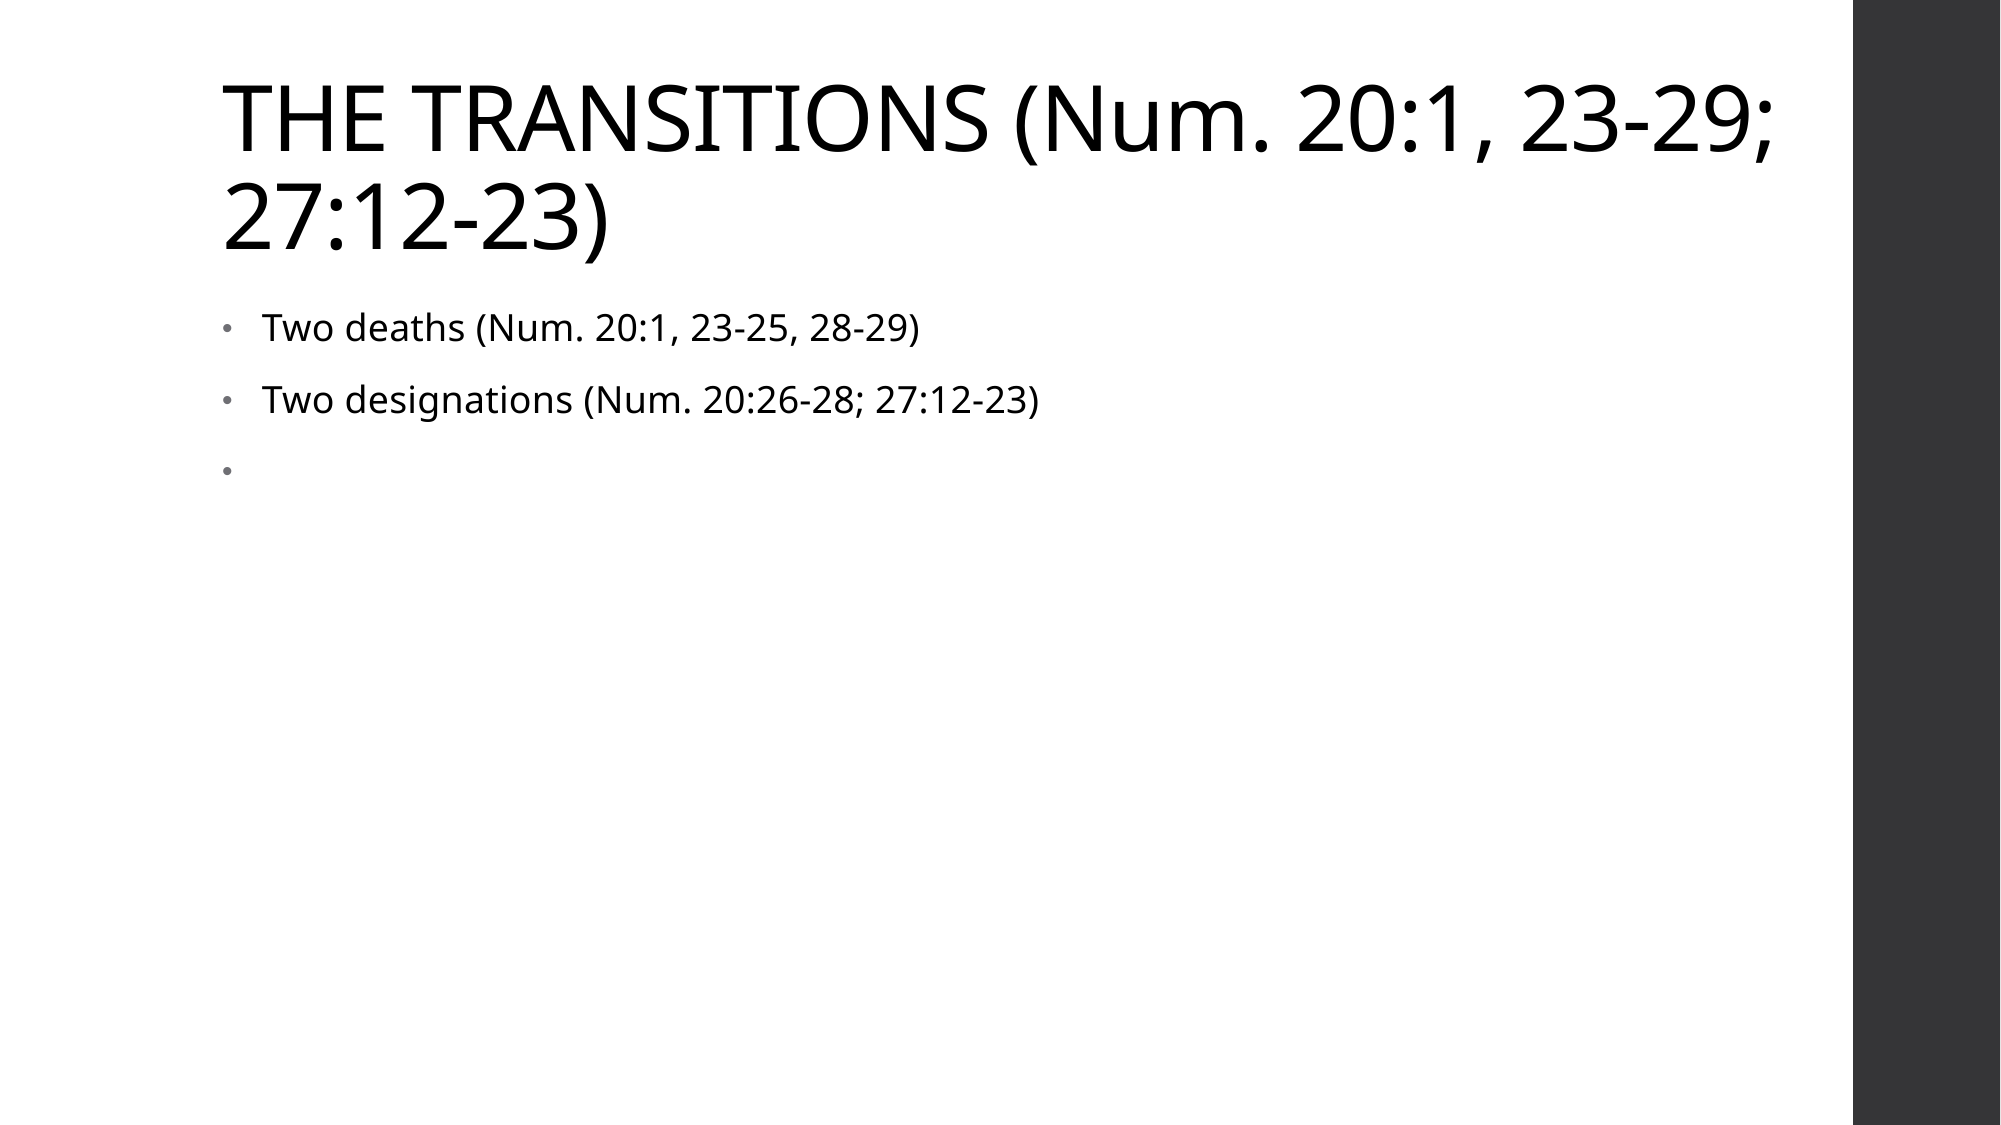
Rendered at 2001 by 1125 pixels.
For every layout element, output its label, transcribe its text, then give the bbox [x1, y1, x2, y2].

title THE TRANSITIONS (Num. 20:1, 23-29; 27:12-23) [206, 60, 1797, 278]
list Two deaths (Num. 20:1, 23-25, 28-29) Two designations (Num. 20:26-28; 27:12-23) [206, 299, 1617, 1014]
